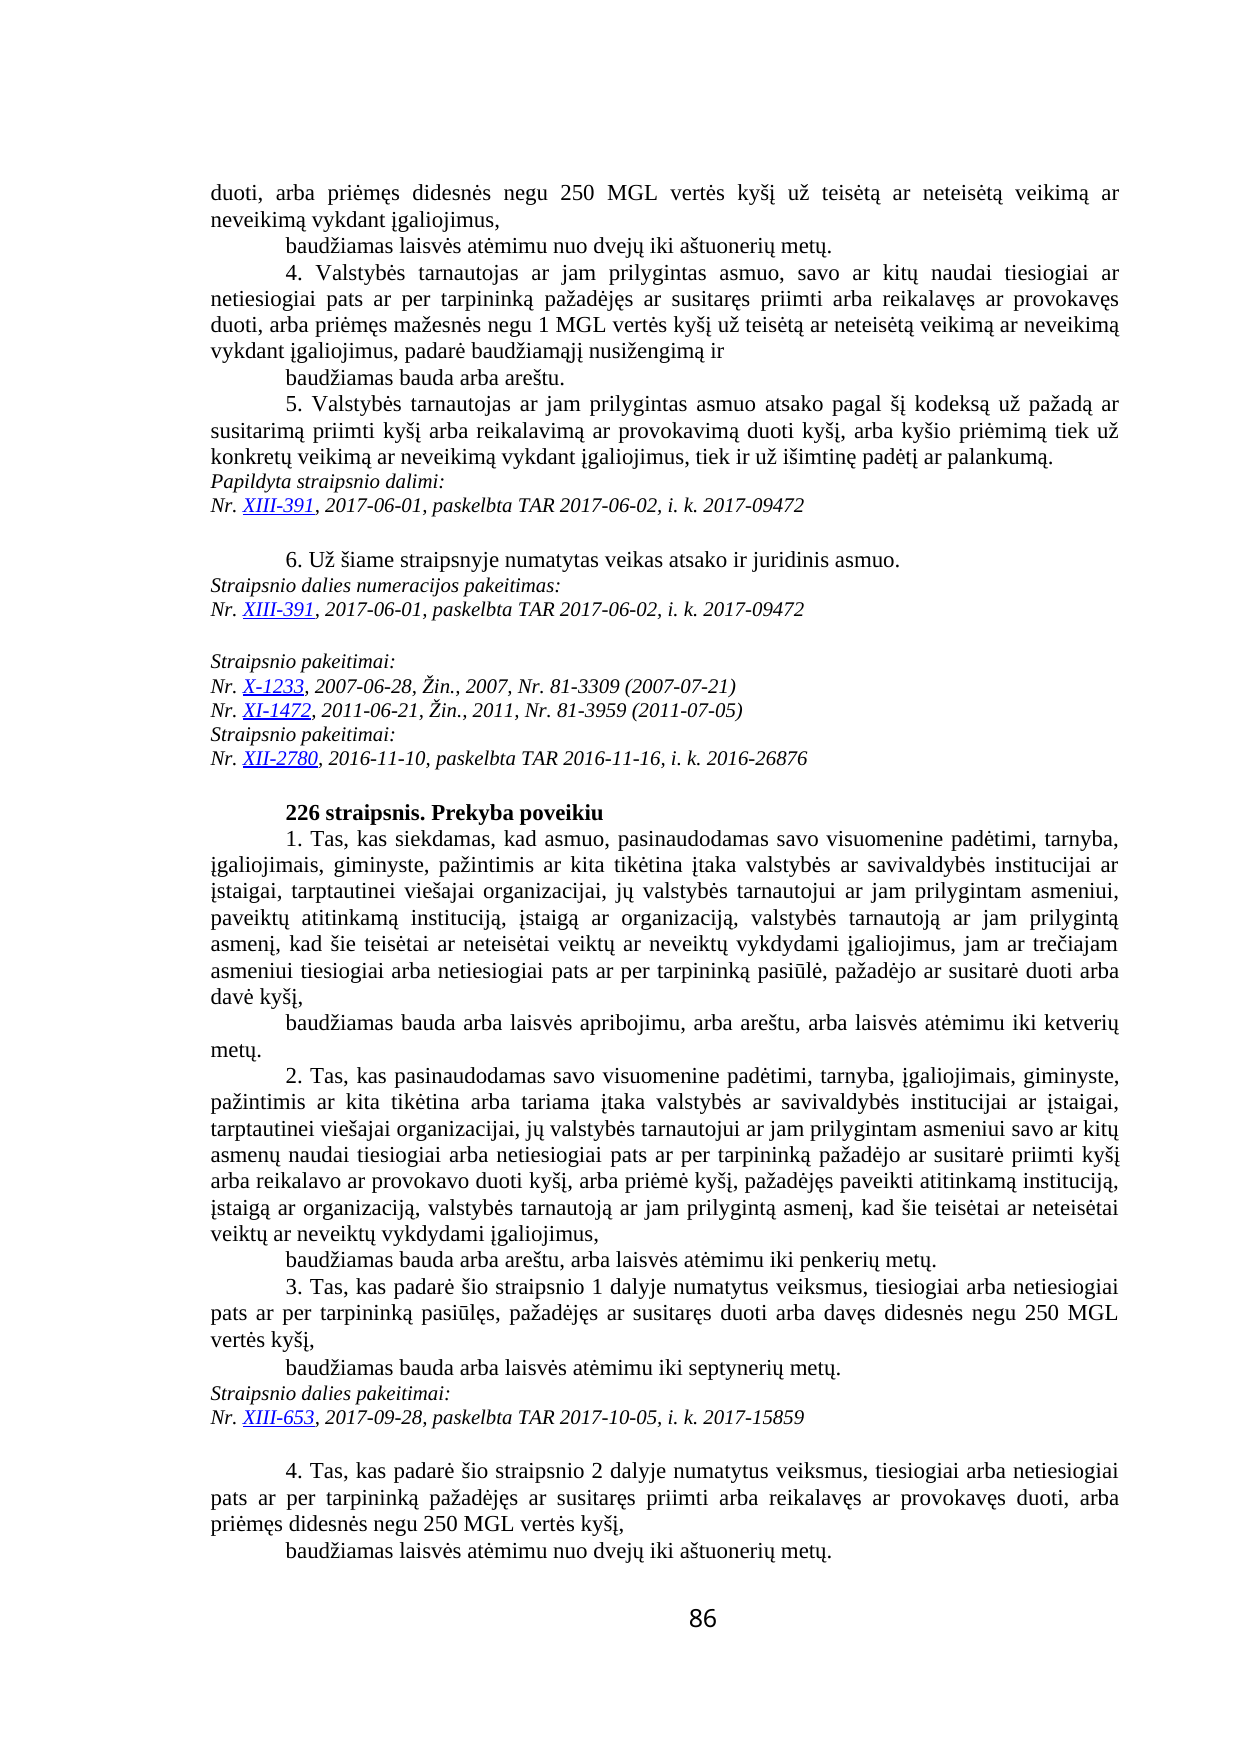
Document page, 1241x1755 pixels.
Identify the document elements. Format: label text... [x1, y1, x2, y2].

text 226 straipsnis. Prekyba poveikiu [210, 798, 1120, 825]
text baudžiamas bauda arba laisvės atėmimu iki septynerių metų. [210, 1352, 1120, 1381]
text 5. Valstybės tarnautojas ar jam prilygintas asmuo atsako pagal šį kodeksą už pažadą ar susitarimą priimti kyšį arba reikalavimą ar provokavimą duoti kyšį, arba kyšio priėmimą tiek už konkretų veikimą ar neveikimą vykdant įgaliojimus, tiek ir už išimtinę padėtį ar palankumą. [210, 390, 1120, 469]
text Straipsnio pakeitimai: [210, 649, 1120, 673]
text baudžiamas laisvės atėmimu nuo dvejų iki aštuonerių metų. [210, 1537, 1120, 1563]
text Nr. XIII-391, 2017-06-01, paskelbta TAR 2017-06-02, i. k. 2017-09472 [210, 597, 1120, 621]
text Nr. XI-1472, 2011-06-21, Žin., 2011, Nr. 81-3959 (2011-07-05) [210, 698, 1120, 722]
text Nr. XIII-391, 2017-06-01, paskelbta TAR 2017-06-02, i. k. 2017-09472 [210, 493, 1120, 517]
text 1. Tas, kas siekdamas, kad asmuo, pasinaudodamas savo visuomenine padėtimi, tarnyba, įgaliojimais, giminyste, pažintimis ar kita tikėtina įtaka valstybės ar savivaldybės institucijai ar įstaigai, tarptautinei viešajai organizacijai, jų valstybės tarnautojui ar jam prilygintam asmeniui, paveiktų atitinkamą instituciją, įstaigą ar organizaciją, valstybės tarnautoją ar jam prilygintą asmenį, kad šie teisėtai ar neteisėtai veiktų ar neveiktų vykdydami įgaliojimus, jam ar trečiajam asmeniui tiesiogiai arba netiesiogiai pats ar per tarpininką pasiūlė, pažadėjo ar susitarė duoti arba davė kyšį, [210, 825, 1120, 1009]
text 6. Už šiame straipsnyje numatytas veikas atsako ir juridinis asmuo. [210, 546, 1120, 573]
text 4. Valstybės tarnautojas ar jam prilygintas asmuo, savo ar kitų naudai tiesiogiai ar netiesiogiai pats ar per tarpininką pažadėjęs ar susitaręs priimti arba reikalavęs ar provokavęs duoti, arba priėmęs mažesnės negu 1 MGL vertės kyšį už teisėtą ar neteisėtą veikimą ar neveikimą vykdant įgaliojimus, padarė baudžiamąjį nusižengimą ir [210, 258, 1120, 364]
text 4. Tas, kas padarė šio straipsnio 2 dalyje numatytus veiksmus, tiesiogiai arba netiesiogiai pats ar per tarpininką pažadėjęs ar susitaręs priimti arba reikalavęs ar provokavęs duoti, arba priėmęs didesnės negu 250 MGL vertės kyšį, [210, 1458, 1120, 1537]
text 2. Tas, kas pasinaudodamas savo visuomenine padėtimi, tarnyba, įgaliojimais, giminyste, pažintimis ar kita tikėtina arba tariama įtaka valstybės ar savivaldybės institucijai ar įstaigai, tarptautinei viešajai organizacijai, jų valstybės tarnautojui ar jam prilygintam asmeniui savo ar kitų asmenų naudai tiesiogiai arba netiesiogiai pats ar per tarpininką pažadėjo ar susitarė priimti kyšį arba reikalavo ar provokavo duoti kyšį, arba priėmė kyšį, pažadėjęs paveikti atitinkamą instituciją, įstaigą ar organizaciją, valstybės tarnautoją ar jam prilygintą asmenį, kad šie teisėtai ar neteisėtai veiktų ar neveiktų vykdydami įgaliojimus, [210, 1062, 1120, 1247]
text Straipsnio dalies pakeitimai: [210, 1381, 1120, 1405]
text baudžiamas bauda arba areštu. [210, 364, 1120, 390]
text baudžiamas laisvės atėmimu nuo dvejų iki aštuonerių metų. [210, 232, 1120, 258]
text Nr. XII-2780, 2016-11-10, paskelbta TAR 2016-11-16, i. k. 2016-26876 [210, 746, 1120, 770]
text Nr. XIII-653, 2017-09-28, paskelbta TAR 2017-10-05, i. k. 2017-15859 [210, 1405, 1120, 1429]
text Papildyta straipsnio dalimi: [210, 469, 1120, 493]
text Straipsnio dalies numeracijos pakeitimas: [210, 573, 1120, 597]
text baudžiamas bauda arba areštu, arba laisvės atėmimu iki penkerių metų. [210, 1247, 1120, 1273]
text baudžiamas bauda arba laisvės apribojimu, arba areštu, arba laisvės atėmimu iki ketverių metų. [210, 1009, 1120, 1062]
text duoti, arba priėmęs didesnės negu 250 MGL vertės kyšį už teisėtą ar neteisėtą veikimą ar neveikimą vykdant įgaliojimus, [210, 179, 1120, 232]
text Nr. X-1233, 2007-06-28, Žin., 2007, Nr. 81-3309 (2007-07-21) [210, 673, 1120, 698]
text 3. Tas, kas padarė šio straipsnio 1 dalyje numatytus veiksmus, tiesiogiai arba netiesiogiai pats ar per tarpininką pasiūlęs, pažadėjęs ar susitaręs duoti arba davęs didesnės negu 250 MGL vertės kyšį, [210, 1273, 1120, 1352]
text Straipsnio pakeitimai: [210, 722, 1120, 746]
